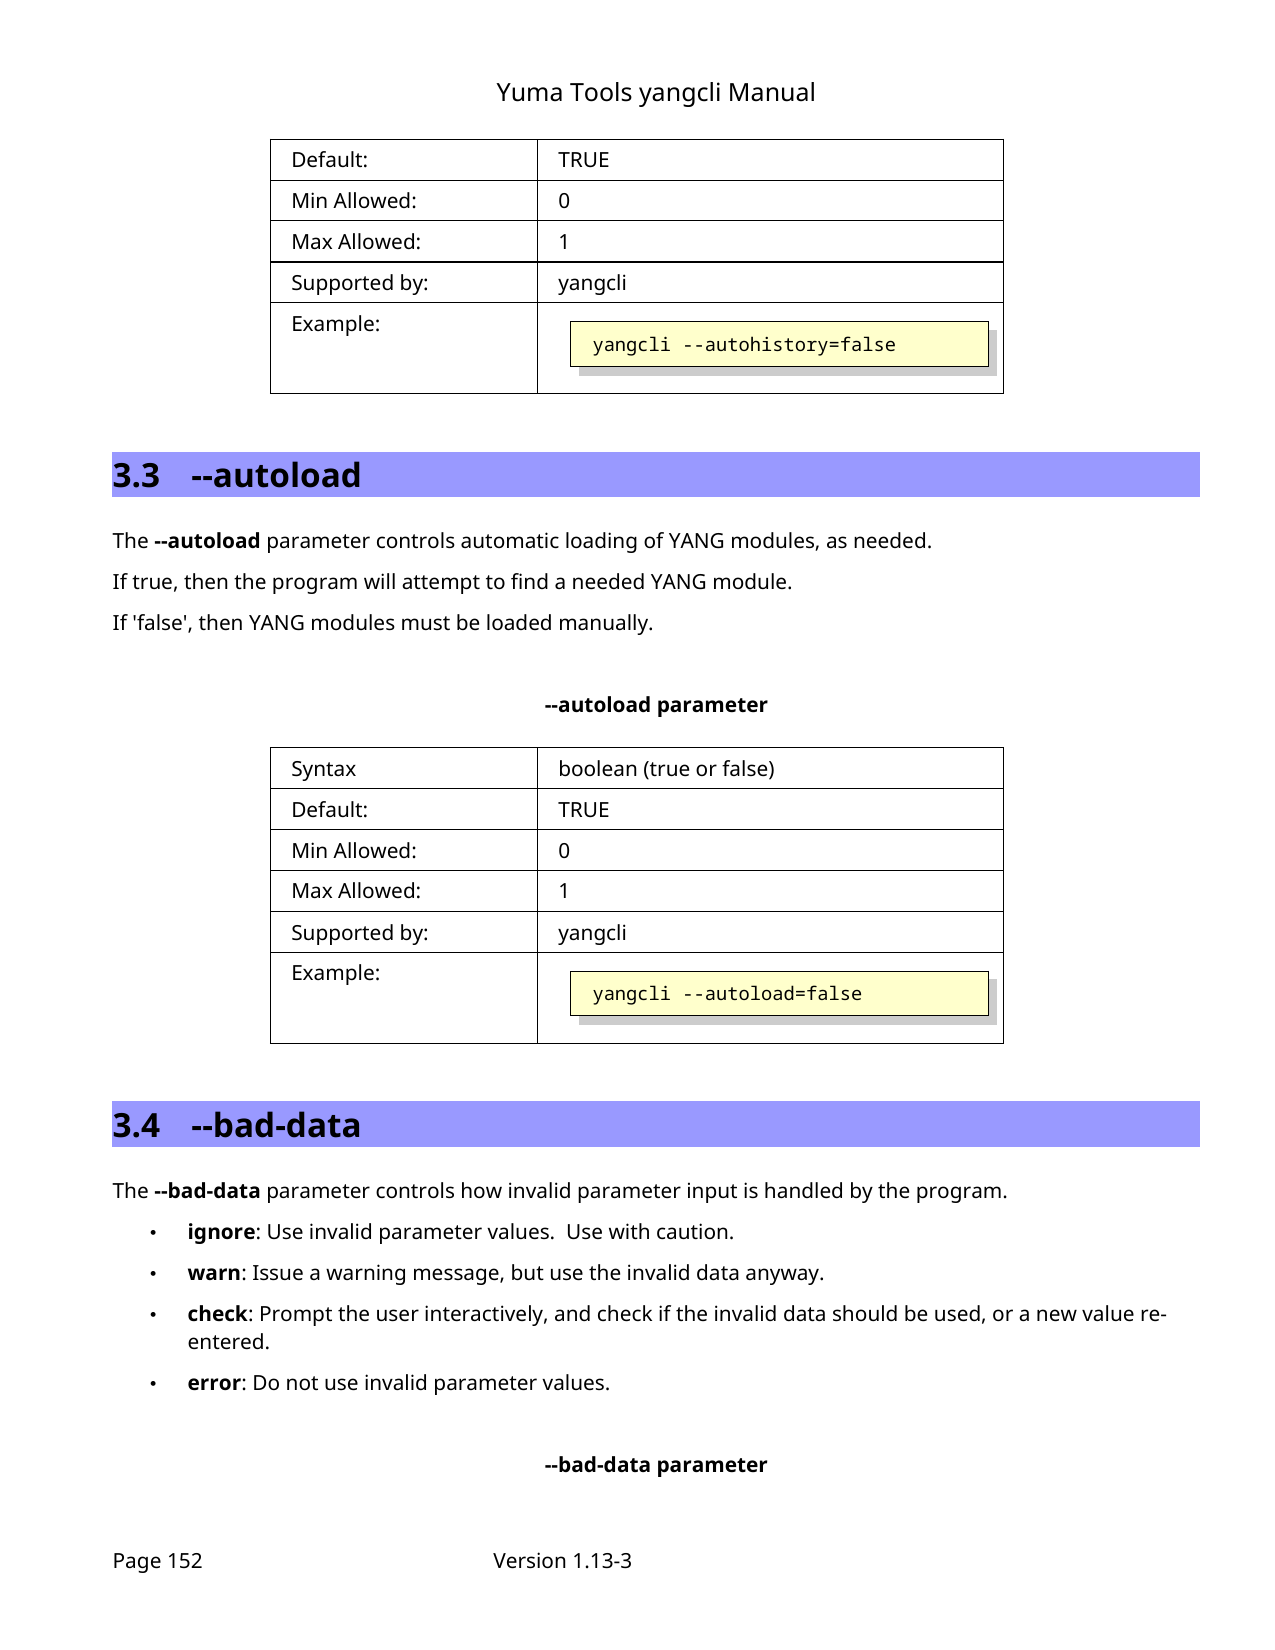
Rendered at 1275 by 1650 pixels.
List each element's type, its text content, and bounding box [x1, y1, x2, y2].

table_cell Example: [271, 303, 537, 393]
table_cell Max Allowed: [271, 221, 537, 261]
subtitle --bad-data [112, 1101, 1200, 1147]
list error: Do not use invalid parameter values. [150, 1368, 1200, 1397]
table_cell yangcli [538, 912, 1003, 952]
list check: Prompt the user interactively, and check if the invalid data should be used, or a new value re-entered. [150, 1299, 1200, 1356]
table_cell 1 [538, 871, 1003, 911]
table_cell TRUE [538, 140, 1003, 179]
table_cell Min Allowed: [271, 830, 537, 870]
table_cell Default: [271, 789, 537, 829]
table_cell Supported by: [271, 912, 537, 952]
table_cell 0 [538, 830, 1003, 870]
table_cell Min Allowed: [271, 181, 537, 220]
subtitle --bad-data parameter [127, 1450, 1185, 1478]
table_header boolean (true or false) [538, 748, 1003, 788]
table_cell 1 [538, 221, 1003, 261]
table_cell 0 [538, 181, 1003, 220]
list warn: Issue a warning message, but use the invalid data anyway. [150, 1258, 1200, 1286]
table_header Syntax [271, 748, 537, 788]
text The --autoload parameter controls automatic loading of YANG modules, as needed. [112, 526, 1200, 555]
table_cell yangcli --autohistory=false [538, 303, 1003, 393]
table_cell Default: [271, 140, 537, 179]
table_cell Example: [271, 953, 537, 1043]
text If true, then the program will attempt to find a needed YANG module. [112, 567, 1200, 596]
table_cell TRUE [538, 789, 1003, 829]
table_cell yangcli [538, 263, 1003, 302]
table_cell yangcli --autoload=false [538, 953, 1003, 1043]
text If 'false', then YANG modules must be loaded manually. [112, 608, 1200, 637]
table_cell Supported by: [271, 263, 537, 302]
list ignore: Use invalid parameter values. Use with caution. [150, 1217, 1200, 1245]
text The --bad-data parameter controls how invalid parameter input is handled by the program. [112, 1176, 1200, 1204]
table_cell Max Allowed: [271, 871, 537, 911]
subtitle --autoload parameter [127, 690, 1185, 719]
subtitle --autoload [112, 452, 1200, 497]
